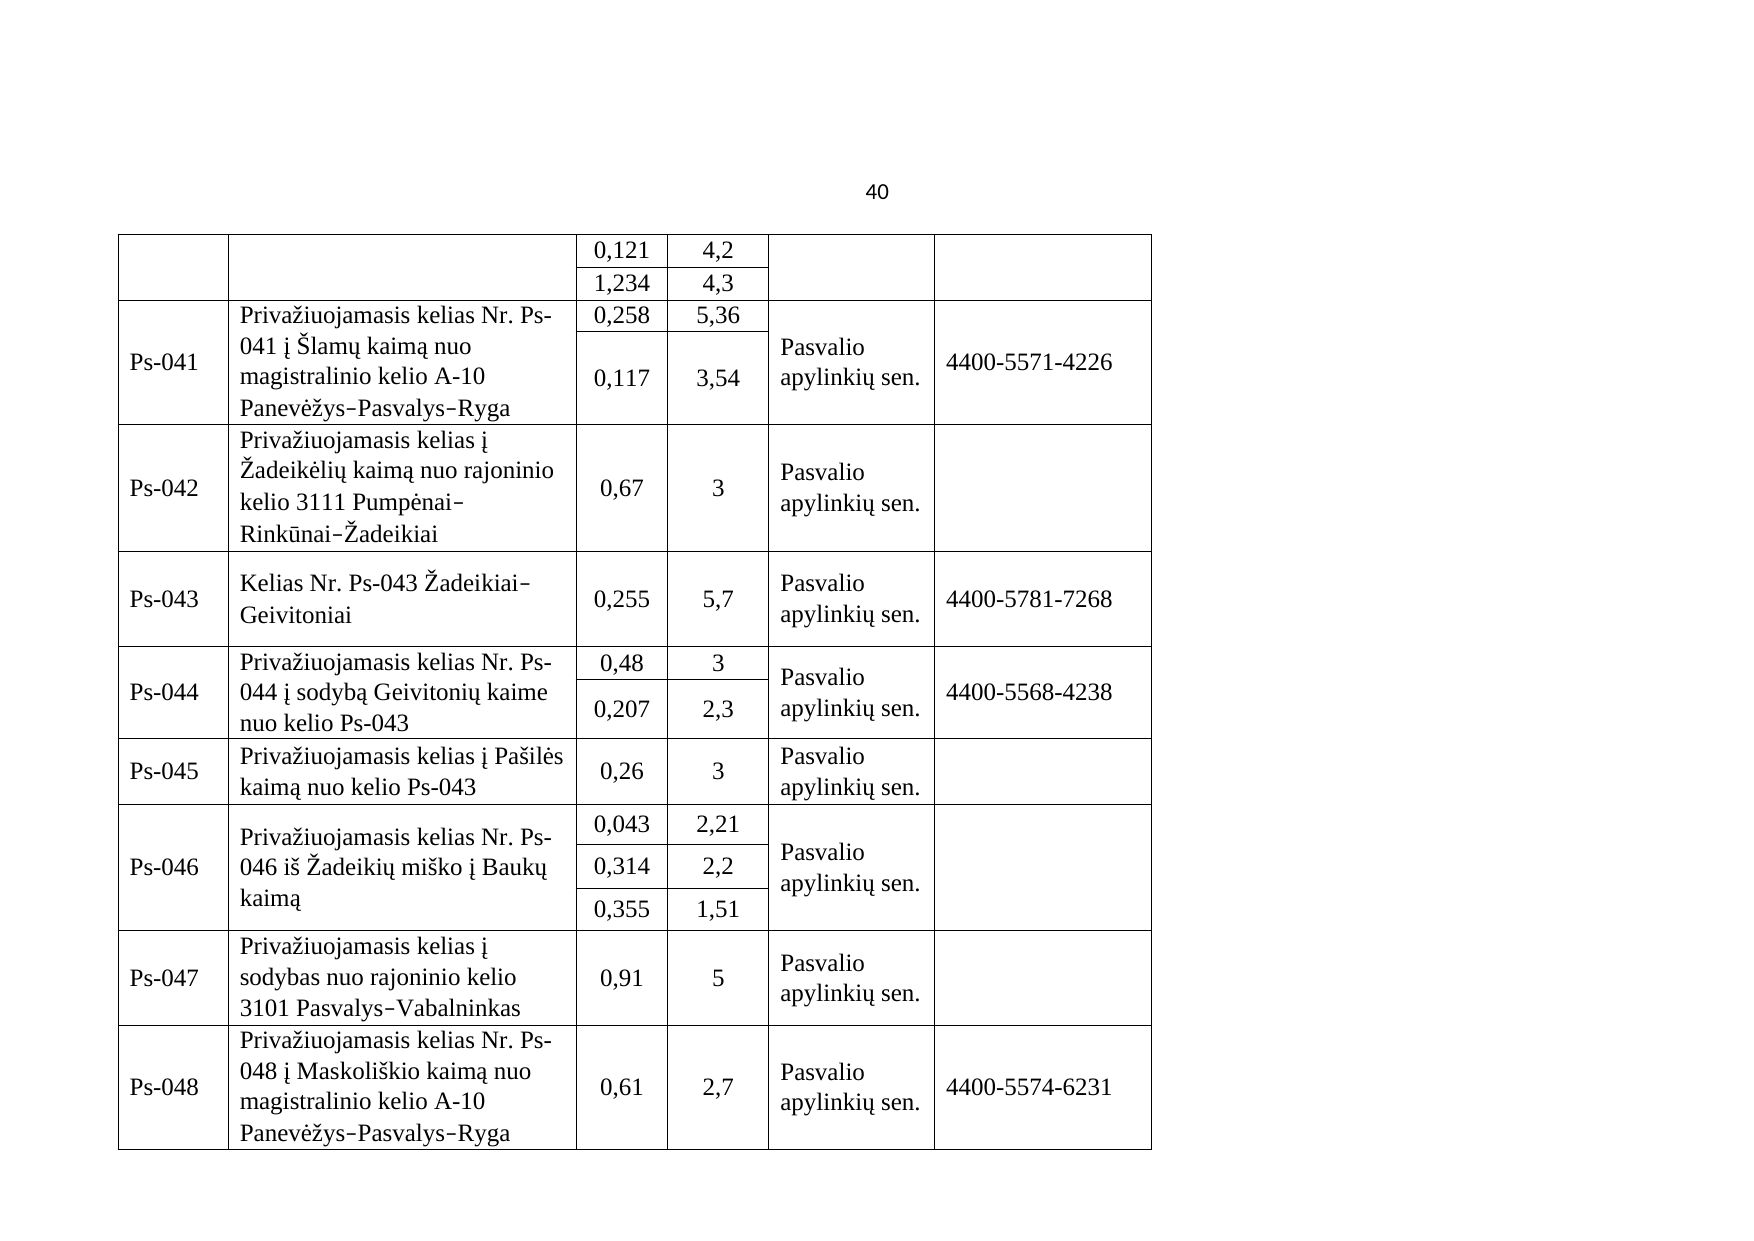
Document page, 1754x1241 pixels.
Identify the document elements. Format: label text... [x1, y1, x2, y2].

table_cell Privažiuojamasis kelias į Pašilės kaimą nuo kelio Ps-043 [229, 739, 576, 804]
table_cell 1,51 [668, 889, 768, 930]
table_cell 4,3 [668, 268, 768, 299]
table_cell 4400-5781-7268 [935, 552, 1151, 646]
table_cell 4,2 [668, 235, 768, 267]
table_cell [935, 235, 1151, 299]
table_cell 3 [668, 647, 768, 679]
table_cell 0,255 [577, 552, 667, 646]
table_cell [119, 235, 228, 299]
table_cell 3 [668, 425, 768, 551]
table_cell 1,234 [577, 268, 667, 299]
table_cell 0,121 [577, 235, 667, 267]
table_cell 0,355 [577, 889, 667, 930]
table_cell Pasvalio apylinkių sen. [769, 805, 934, 930]
table_cell Ps-045 [119, 739, 228, 804]
table_cell 0,117 [577, 332, 667, 424]
table_cell Kelias Nr. Ps-043 Žadeikiai–Geivitoniai [229, 552, 576, 646]
table_cell 4400-5574-6231 [935, 1026, 1151, 1149]
table_cell Ps-044 [119, 647, 228, 738]
table_cell 5,36 [668, 301, 768, 331]
table_cell 0,207 [577, 680, 667, 738]
table_cell 5,7 [668, 552, 768, 646]
table_cell Privažiuojamasis kelias į Žadeikėlių kaimą nuo rajoninio kelio 3111 Pumpėnai–Rinkūnai–Žadeikiai [229, 425, 576, 551]
table_cell 5 [668, 931, 768, 1024]
table_cell 4400-5571-4226 [935, 301, 1151, 424]
table_cell Ps-041 [119, 301, 228, 424]
table_cell 0,258 [577, 301, 667, 331]
table_cell 0,043 [577, 805, 667, 844]
table_cell 2,7 [668, 1026, 768, 1149]
table_cell Ps-046 [119, 805, 228, 930]
table_cell [769, 235, 934, 299]
table_cell Pasvalio apylinkių sen. [769, 739, 934, 804]
table_cell 0,67 [577, 425, 667, 551]
table_cell [935, 739, 1151, 804]
table_cell Privažiuojamasis kelias Nr. Ps-044 į sodybą Geivitonių kaime nuo kelio Ps-043 [229, 647, 576, 738]
table_cell Privažiuojamasis kelias Nr. Ps-041 į Šlamų kaimą nuo magistralinio kelio A-10 Panevėžys–Pasvalys–Ryga [229, 301, 576, 424]
table_cell Pasvalio apylinkių sen. [769, 931, 934, 1024]
table_cell [935, 805, 1151, 930]
table_cell 0,26 [577, 739, 667, 804]
table_cell [229, 235, 576, 299]
table_cell Pasvalio apylinkių sen. [769, 647, 934, 738]
table_cell 0,48 [577, 647, 667, 679]
table_cell 3,54 [668, 332, 768, 424]
table_cell Ps-043 [119, 552, 228, 646]
table_cell Pasvalio apylinkių sen. [769, 552, 934, 646]
table_cell Privažiuojamasis kelias Nr. Ps-048 į Maskoliškio kaimą nuo magistralinio kelio A-10 Panevėžys–Pasvalys–Ryga [229, 1026, 576, 1149]
table_cell Pasvalio apylinkių sen. [769, 1026, 934, 1149]
table_cell 0,61 [577, 1026, 667, 1149]
table_cell Privažiuojamasis kelias į sodybas nuo rajoninio kelio 3101 Pasvalys–Vabalninkas [229, 931, 576, 1024]
table_cell [935, 425, 1151, 551]
table_cell 0,91 [577, 931, 667, 1024]
table_cell 2,21 [668, 805, 768, 844]
table_cell 3 [668, 739, 768, 804]
table_cell 2,2 [668, 845, 768, 888]
table_cell Pasvalio apylinkių sen. [769, 425, 934, 551]
table_cell Privažiuojamasis kelias Nr. Ps-046 iš Žadeikių miško į Baukų kaimą [229, 805, 576, 930]
table_cell 4400-5568-4238 [935, 647, 1151, 738]
table_cell Pasvalio apylinkių sen. [769, 301, 934, 424]
table_cell Ps-042 [119, 425, 228, 551]
table_cell Ps-047 [119, 931, 228, 1024]
table_cell 0,314 [577, 845, 667, 888]
table_cell Ps-048 [119, 1026, 228, 1149]
table_cell 2,3 [668, 680, 768, 738]
table_cell [935, 931, 1151, 1024]
